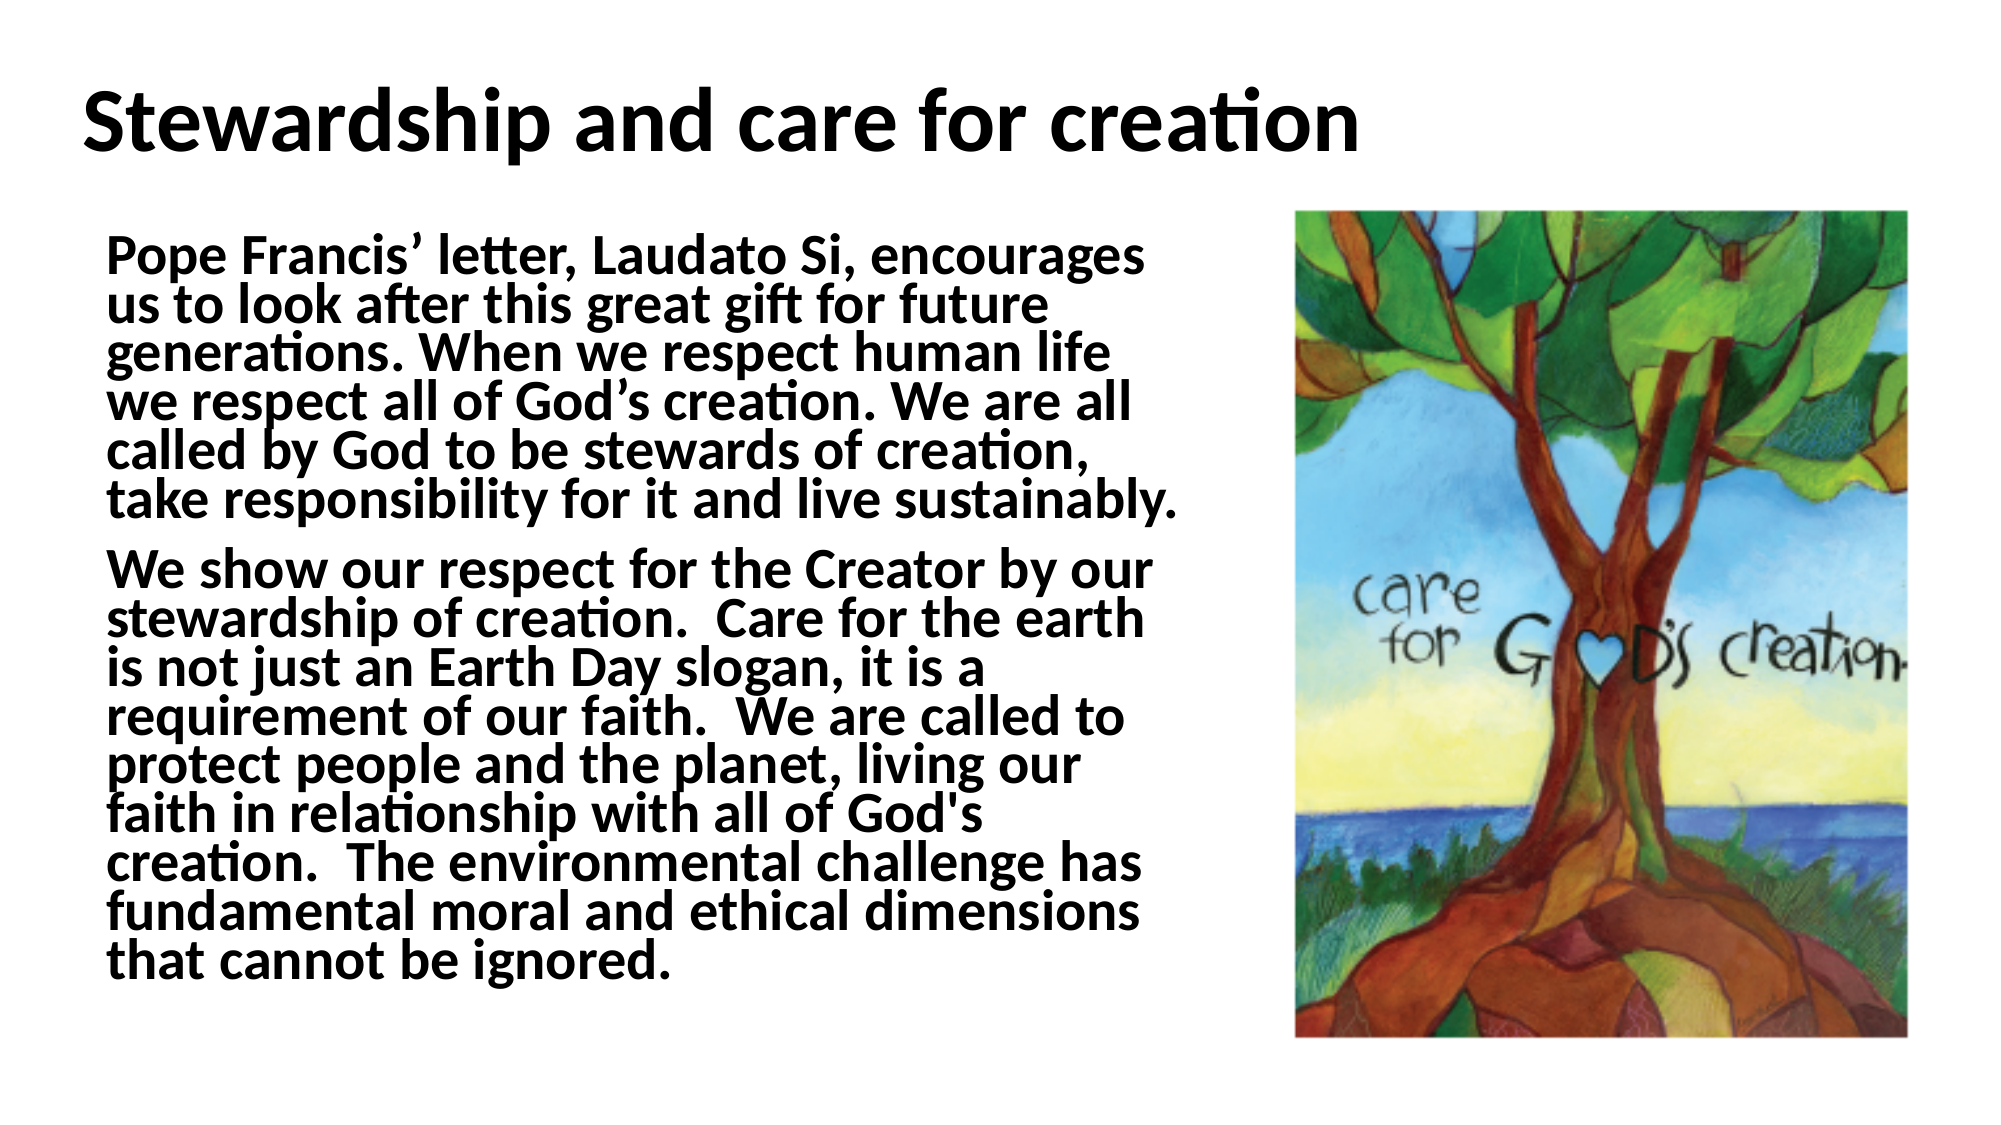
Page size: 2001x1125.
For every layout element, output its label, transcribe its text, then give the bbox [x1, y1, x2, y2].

list Pope Francis’ letter, Laudato Si, encourages us to look after this great gift for future generations. When we respect human life we respect all of God’s creation. We are all called by God to be stewards of creation, take responsibility for it and live sustainably. We show our respect for the Creator by our stewardship of creation. Care for the earth is not just an Earth Day slogan, it is a requirement of our faith. We are called to protect people and the planet, living our faith in relationship with all of God's creation. The environmental challenge has fundamental moral and ethical dimensions that cannot be ignored. [91, 227, 1201, 1089]
picture [1262, 188, 1945, 1075]
title Stewardship and care for creation [67, 15, 1473, 228]
